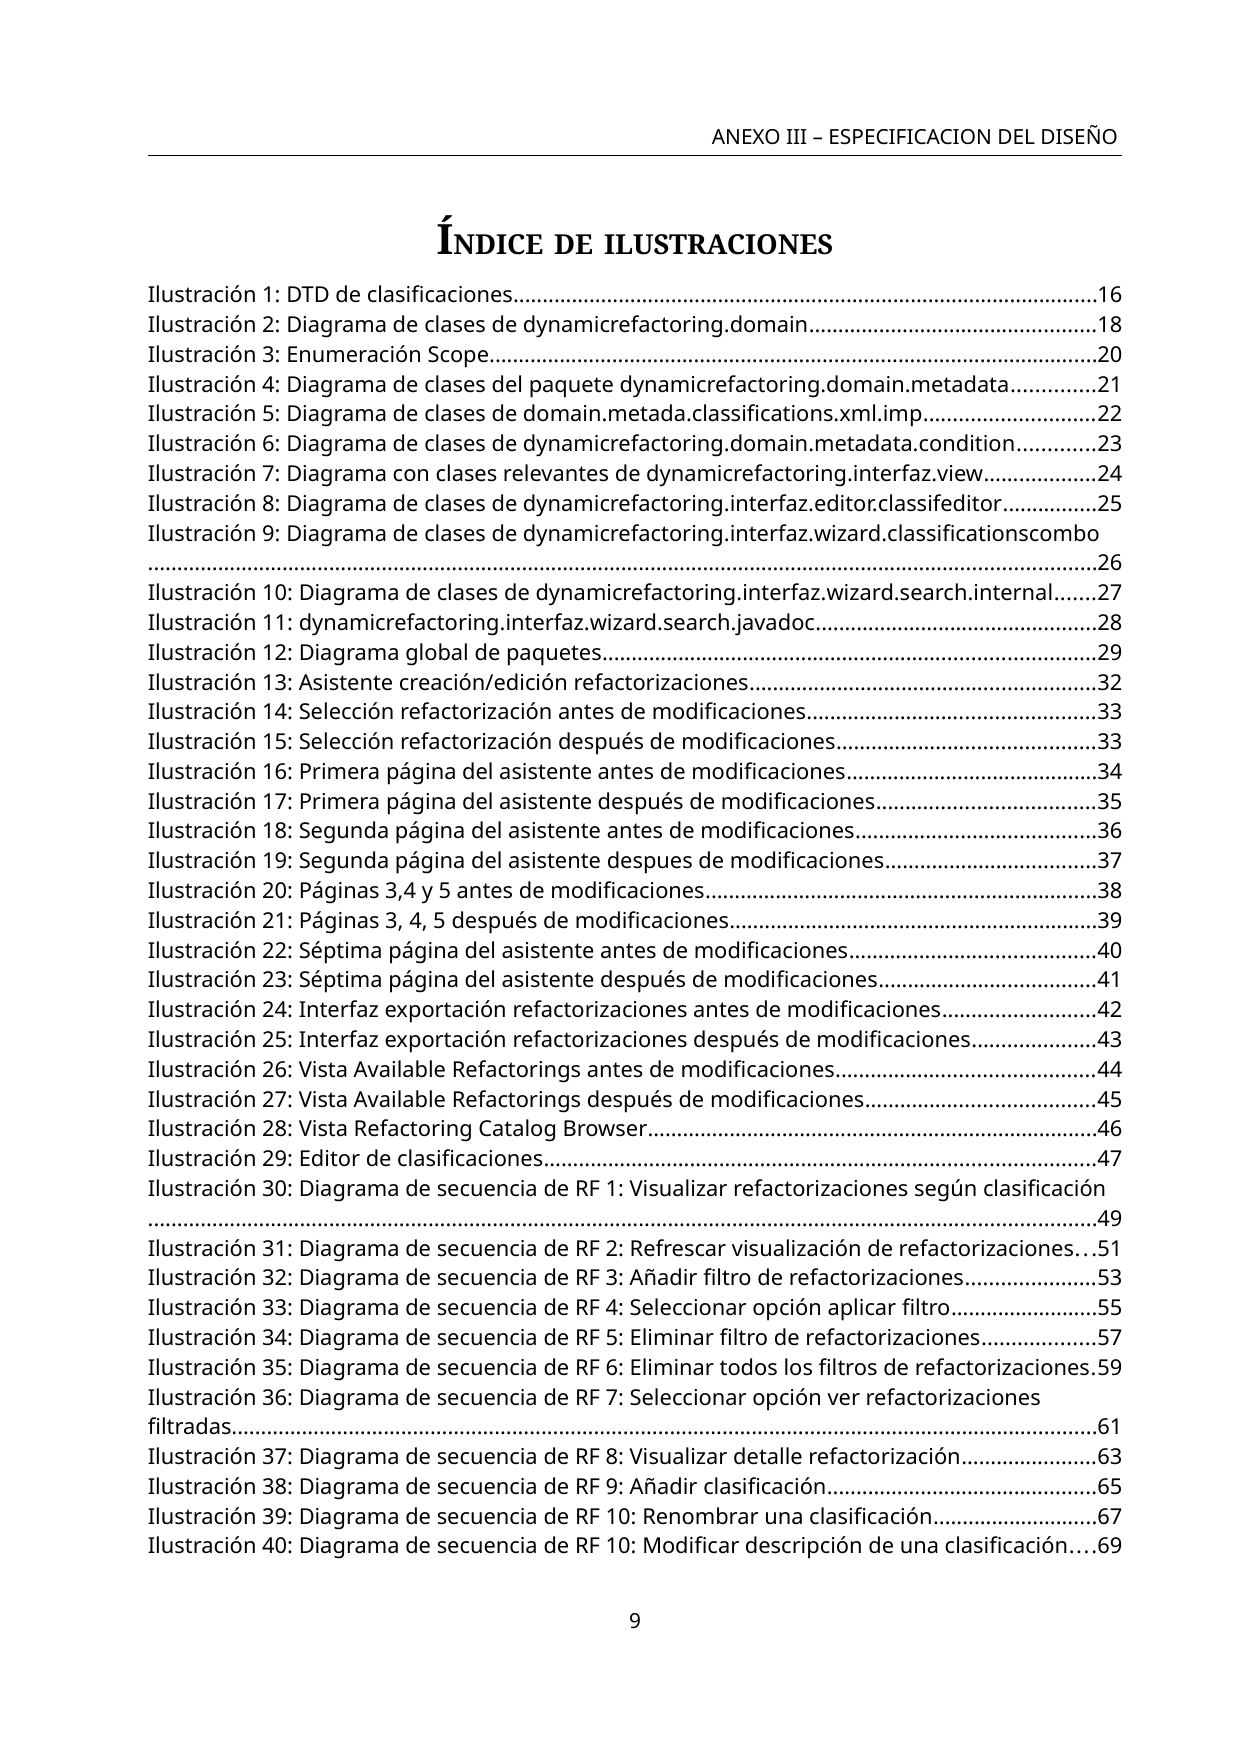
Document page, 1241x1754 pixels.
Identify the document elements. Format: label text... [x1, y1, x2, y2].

text Ilustración 16: Primera página del asistente antes de modificaciones 34 [148, 756, 1122, 786]
text Ilustración 31: Diagrama de secuencia de RF 2: Refrescar visualización de refactorizaciones 51 [148, 1232, 1122, 1262]
text Ilustración 28: Vista Refactoring Catalog Browser 46 [148, 1113, 1122, 1143]
text Ilustración 2: Diagrama de clases de dynamicrefactoring.domain 18 [148, 309, 1122, 339]
text Ilustración 40: Diagrama de secuencia de RF 10: Modificar descripción de una clasificación 69 [148, 1530, 1122, 1560]
text Ilustración 9: Diagrama de clases de dynamicrefactoring.interfaz.wizard.classificationscombo 26 [148, 517, 1122, 577]
text Ilustración 8: Diagrama de clases de dynamicrefactoring.interfaz.editor.classifeditor 25 [148, 488, 1122, 517]
text Ilustración 27: Vista Available Refactorings después de modificaciones 45 [148, 1083, 1122, 1113]
text Ilustración 39: Diagrama de secuencia de RF 10: Renombrar una clasificación 67 [148, 1501, 1122, 1530]
text Ilustración 6: Diagrama de clases de dynamicrefactoring.domain.metadata.condition 23 [148, 428, 1122, 458]
text Ilustración 22: Séptima página del asistente antes de modificaciones 40 [148, 934, 1122, 964]
text Ilustración 13: Asistente creación/edición refactorizaciones 32 [148, 666, 1122, 696]
text Ilustración 33: Diagrama de secuencia de RF 4: Seleccionar opción aplicar filtro 55 [148, 1292, 1122, 1322]
text Ilustración 29: Editor de clasificaciones 47 [148, 1143, 1122, 1173]
text Ilustración 34: Diagrama de secuencia de RF 5: Eliminar filtro de refactorizaciones 57 [148, 1322, 1122, 1352]
text Ilustración 26: Vista Available Refactorings antes de modificaciones 44 [148, 1054, 1122, 1083]
text Ilustración 1: DTD de clasificaciones 16 [148, 279, 1122, 309]
text Ilustración 25: Interfaz exportación refactorizaciones después de modificaciones 43 [148, 1024, 1122, 1054]
subtitle Índice de ilustraciones [148, 210, 1122, 267]
text Ilustración 15: Selección refactorización después de modificaciones 33 [148, 726, 1122, 756]
text Ilustración 32: Diagrama de secuencia de RF 3: Añadir filtro de refactorizaciones 53 [148, 1262, 1122, 1292]
text Ilustración 19: Segunda página del asistente despues de modificaciones 37 [148, 845, 1122, 875]
text Ilustración 24: Interfaz exportación refactorizaciones antes de modificaciones 42 [148, 994, 1122, 1024]
text Ilustración 3: Enumeración Scope 20 [148, 339, 1122, 368]
text Ilustración 21: Páginas 3, 4, 5 después de modificaciones 39 [148, 905, 1122, 934]
text Ilustración 30: Diagrama de secuencia de RF 1: Visualizar refactorizaciones según clasificación 49 [148, 1173, 1122, 1232]
text Ilustración 11: dynamicrefactoring.interfaz.wizard.search.javadoc 28 [148, 607, 1122, 637]
text Ilustración 38: Diagrama de secuencia de RF 9: Añadir clasificación 65 [148, 1471, 1122, 1501]
text Ilustración 10: Diagrama de clases de dynamicrefactoring.interfaz.wizard.search.internal 27 [148, 577, 1122, 607]
text Ilustración 7: Diagrama con clases relevantes de dynamicrefactoring.interfaz.view 24 [148, 458, 1122, 488]
text Ilustración 14: Selección refactorización antes de modificaciones 33 [148, 696, 1122, 726]
text Ilustración 23: Séptima página del asistente después de modificaciones 41 [148, 964, 1122, 994]
text Ilustración 36: Diagrama de secuencia de RF 7: Seleccionar opción ver refactorizaciones filtradas 61 [148, 1381, 1122, 1441]
text Ilustración 5: Diagrama de clases de domain.metada.classifications.xml.imp 22 [148, 398, 1122, 428]
text Ilustración 12: Diagrama global de paquetes 29 [148, 637, 1122, 666]
text Ilustración 17: Primera página del asistente después de modificaciones 35 [148, 786, 1122, 815]
text Ilustración 18: Segunda página del asistente antes de modificaciones 36 [148, 815, 1122, 845]
text Ilustración 20: Páginas 3,4 y 5 antes de modificaciones 38 [148, 875, 1122, 905]
text Ilustración 35: Diagrama de secuencia de RF 6: Eliminar todos los filtros de refactorizaciones 59 [148, 1352, 1122, 1381]
text Ilustración 37: Diagrama de secuencia de RF 8: Visualizar detalle refactorización 63 [148, 1441, 1122, 1471]
text Ilustración 4: Diagrama de clases del paquete dynamicrefactoring.domain.metadata 21 [148, 368, 1122, 398]
